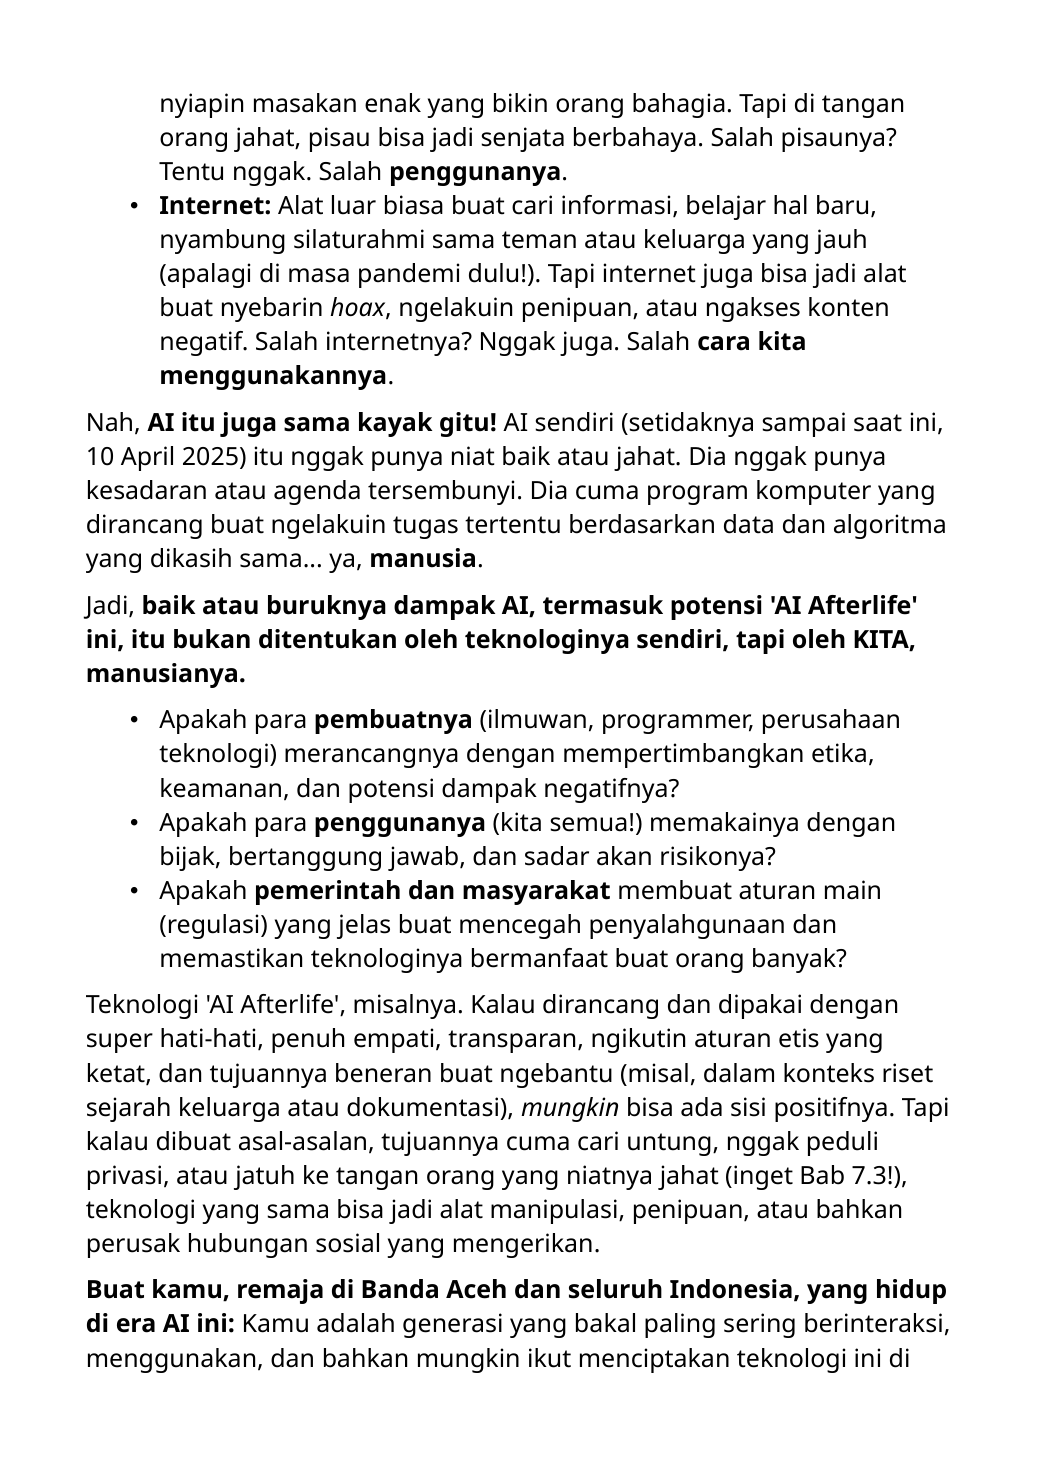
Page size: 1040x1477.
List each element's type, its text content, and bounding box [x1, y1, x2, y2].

text Jadi, baik atau buruknya dampak AI, termasuk potensi 'AI Afterlife' ini, itu bukan ditentukan oleh teknologinya sendiri, tapi oleh KITA, manusianya. [86, 587, 954, 689]
list nyiapin masakan enak yang bikin orang bahagia. Tapi di tangan orang jahat, pisau bisa jadi senjata berbahaya. Salah pisaunya? Tentu nggak. Salah penggunanya. [130, 86, 954, 188]
text Nah, AI itu juga sama kayak gitu! AI sendiri (setidaknya sampai saat ini, 10 April 2025) itu nggak punya niat baik atau jahat. Dia nggak punya kesadaran atau agenda tersembunyi. Dia cuma program komputer yang dirancang buat ngelakuin tugas tertentu berdasarkan data dan algoritma yang dikasih sama... ya, manusia. [86, 404, 954, 575]
list Internet: Alat luar biasa buat cari informasi, belajar hal baru, nyambung silaturahmi sama teman atau keluarga yang jauh (apalagi di masa pandemi dulu!). Tapi internet juga bisa jadi alat buat nyebarin hoax, ngelakuin penipuan, atau ngakses konten negatif. Salah internetnya? Nggak juga. Salah cara kita menggunakannya. [130, 188, 954, 392]
list Apakah pemerintah dan masyarakat membuat aturan main (regulasi) yang jelas buat mencegah penyalahgunaan dan memastikan teknologinya bermanfaat buat orang banyak? [130, 872, 954, 974]
list Apakah para pembuatnya (ilmuwan, programmer, perusahaan teknologi) merancangnya dengan mempertimbangkan etika, keamanan, dan potensi dampak negatifnya? [130, 702, 954, 804]
list Apakah para penggunanya (kita semua!) memakainya dengan bijak, bertanggung jawab, dan sadar akan risikonya? [130, 804, 954, 872]
text Buat kamu, remaja di Banda Aceh dan seluruh Indonesia, yang hidup di era AI ini: Kamu adalah generasi yang bakal paling sering berinteraksi, menggunakan, dan bahkan mungkin ikut menciptakan teknologi ini di [86, 1272, 954, 1374]
text Teknologi 'AI Afterlife', misalnya. Kalau dirancang dan dipakai dengan super hati-hati, penuh empati, transparan, ngikutin aturan etis yang ketat, dan tujuannya beneran buat ngebantu (misal, dalam konteks riset sejarah keluarga atau dokumentasi), mungkin bisa ada sisi positifnya. Tapi kalau dibuat asal-asalan, tujuannya cuma cari untung, nggak peduli privasi, atau jatuh ke tangan orang yang niatnya jahat (inget Bab 7.3!), teknologi yang sama bisa jadi alat manipulasi, penipuan, atau bahkan perusak hubungan sosial yang mengerikan. [86, 987, 954, 1259]
